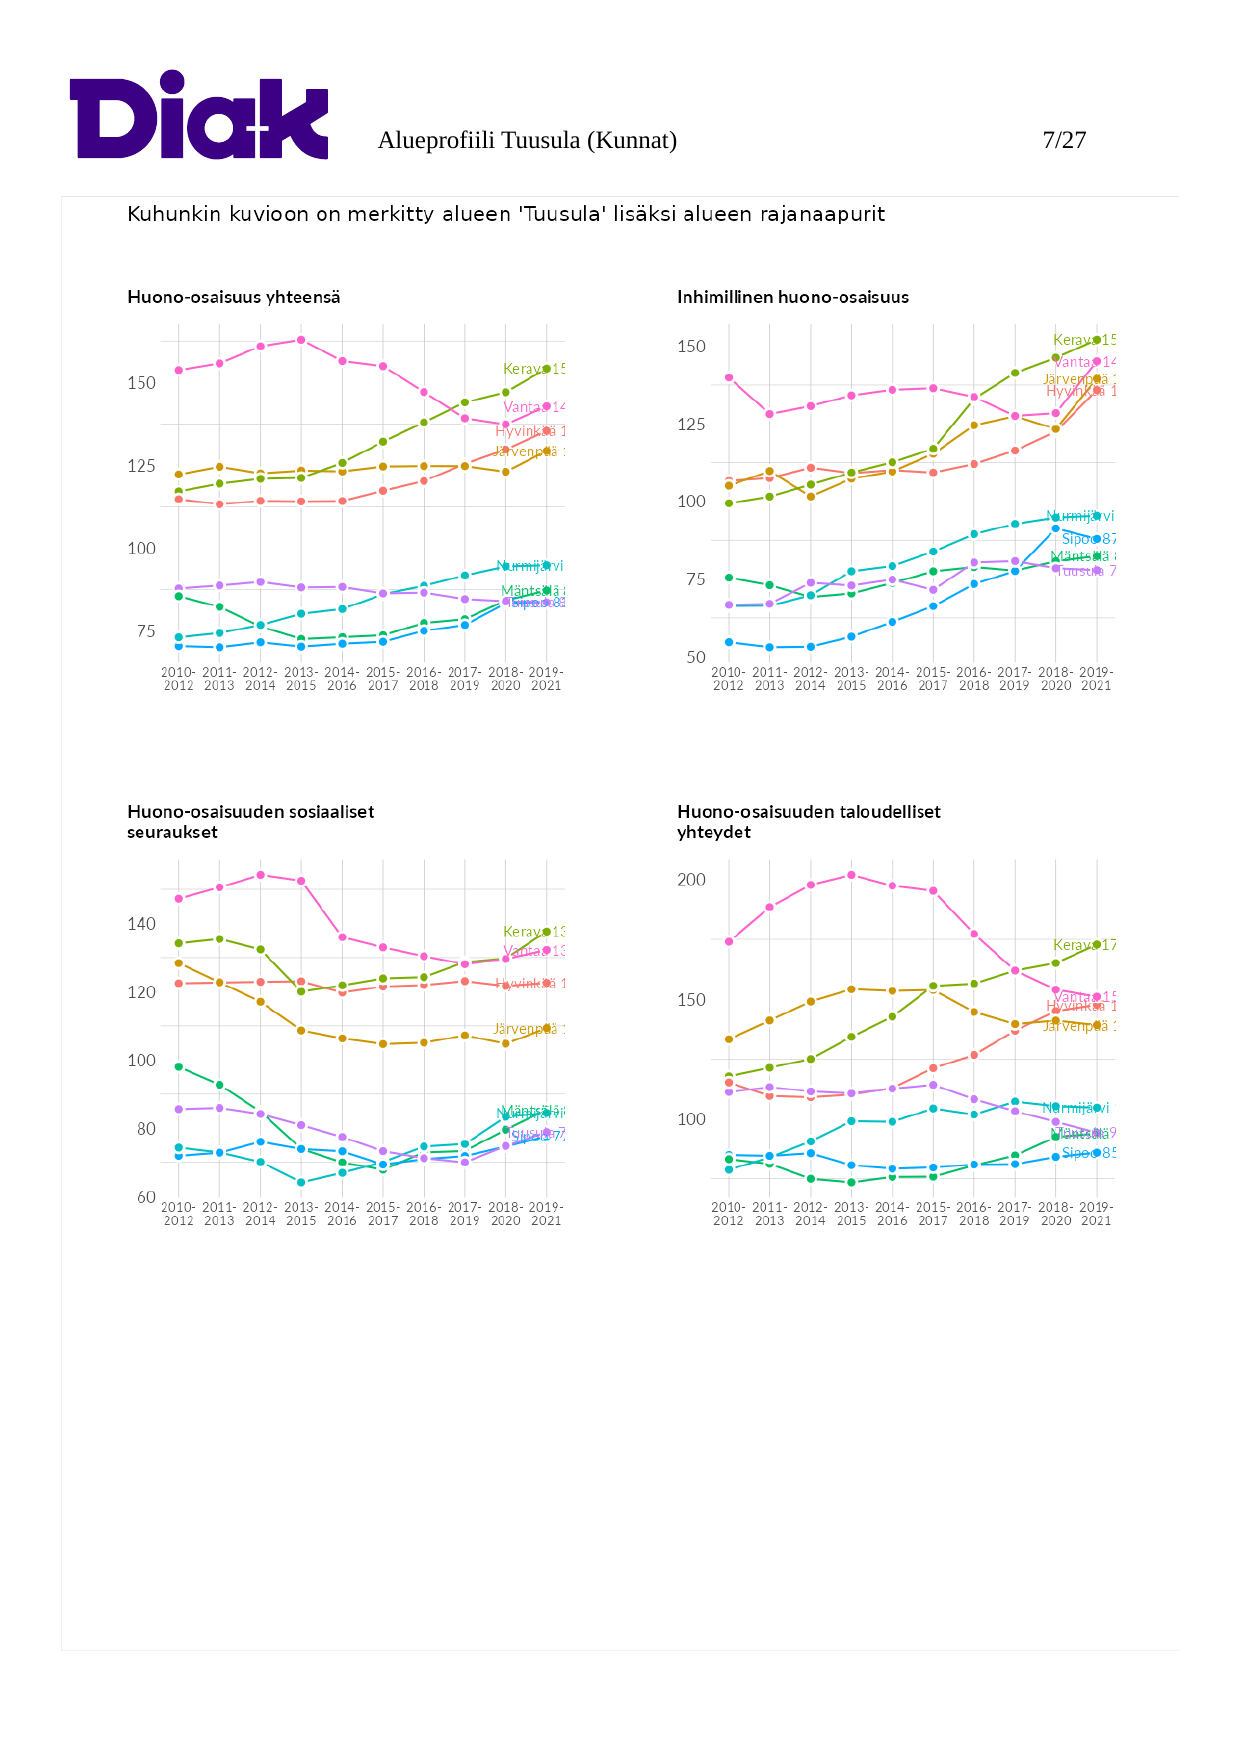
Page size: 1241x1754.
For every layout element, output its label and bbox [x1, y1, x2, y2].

picture [61, 196, 1179, 1651]
